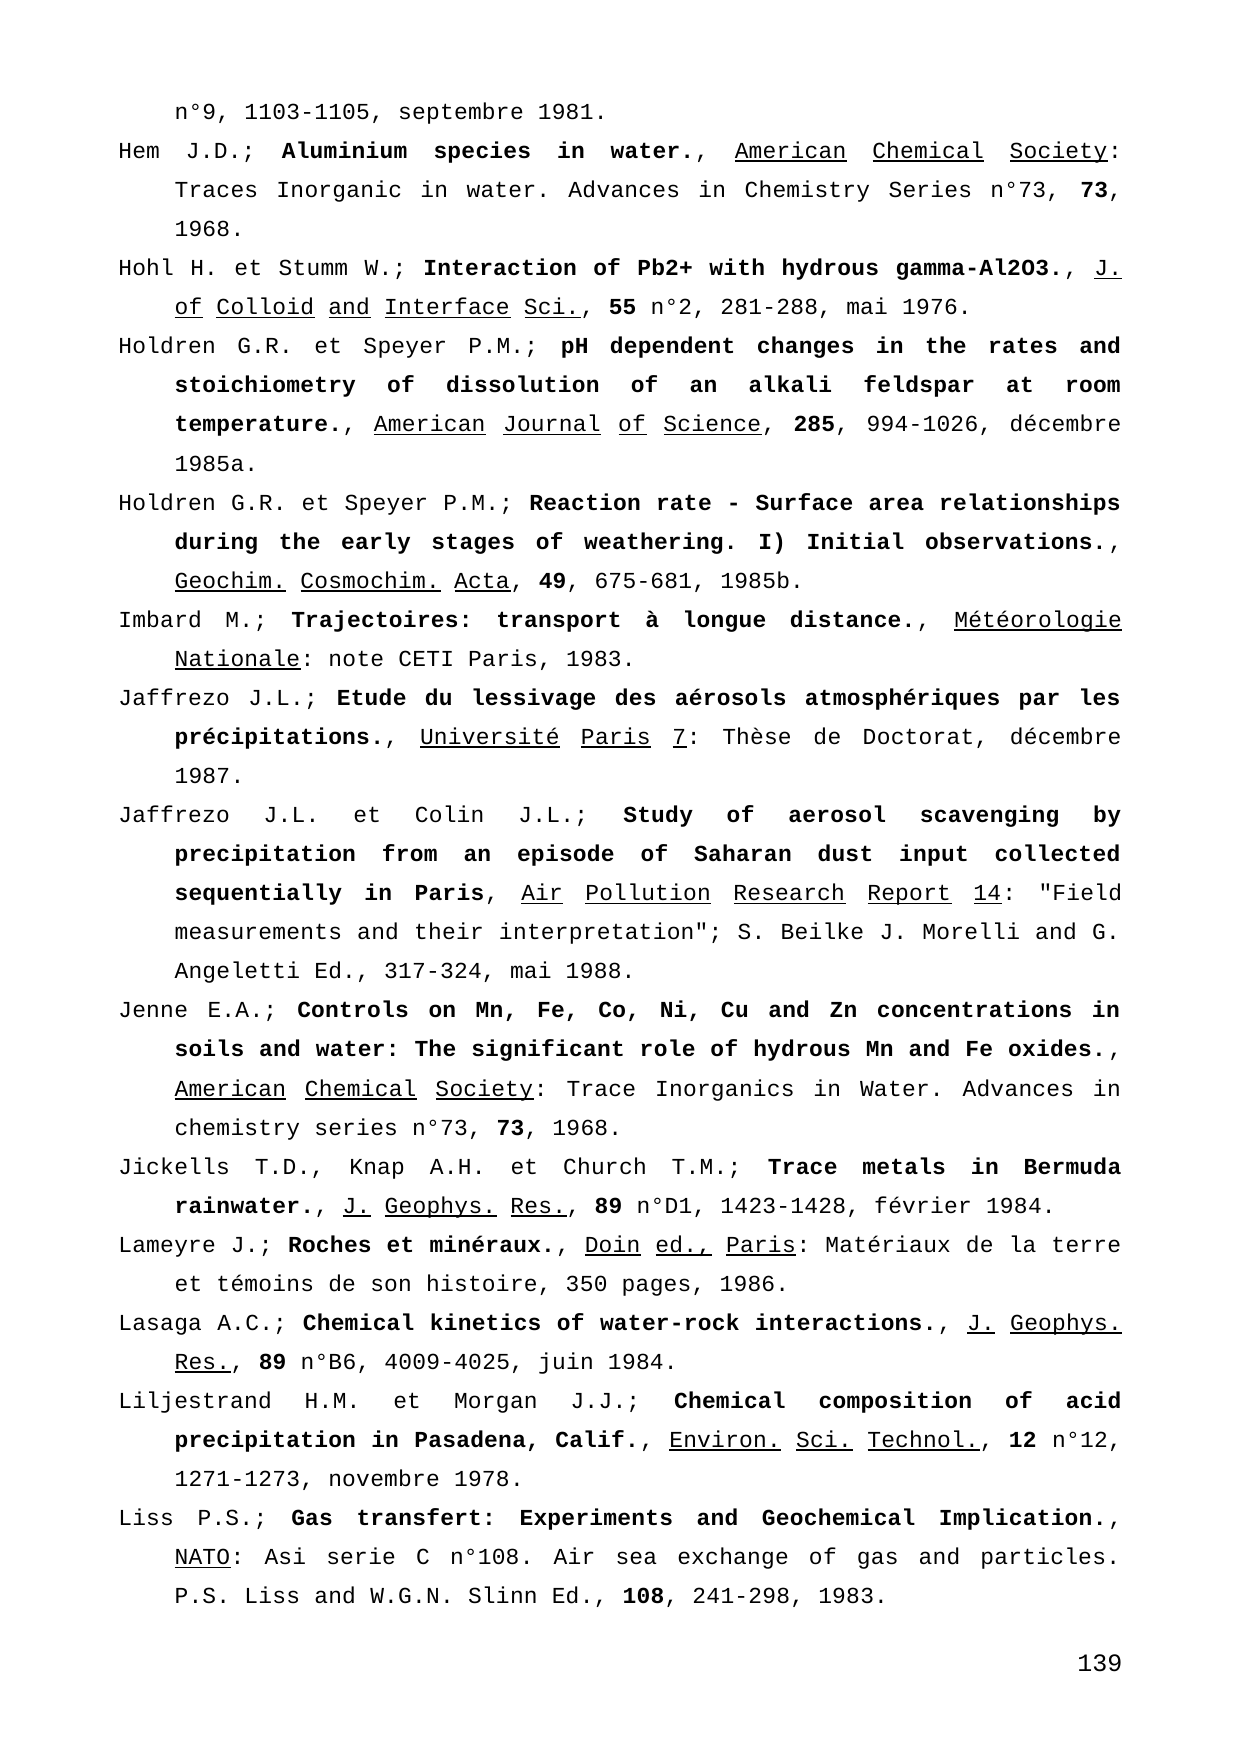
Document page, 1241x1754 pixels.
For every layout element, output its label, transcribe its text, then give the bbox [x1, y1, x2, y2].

text Lasaga A.C.; Chemical kinetics of water-rock interactions., J. Geophys. Res., 89 n°B6, 4009-4025, juin 1984. [118, 1311, 1122, 1376]
text Jickells T.D., Knap A.H. et Church T.M.; Trace metals in Bermuda rainwater., J. Geophys. Res., 89 n°D1, 1423-1428, février 1984. [118, 1155, 1122, 1220]
text Jaffrezo J.L. et Colin J.L.; Study of aerosol scavenging by precipitation from an episode of Saharan dust input collected sequentially in Paris, Air Pollution Research Report 14: "Field measurements and their interpretation"; S. Beilke J. Morelli and G. Angeletti Ed., 317-324, mai 1988. [118, 803, 1122, 986]
text Liss P.S.; Gas transfert: Experiments and Geochemical Implication., NATO: Asi serie C n°108. Air sea exchange of gas and particles. P.S. Liss and W.G.N. Slinn Ed., 108, 241-298, 1983. [118, 1507, 1122, 1611]
text Holdren G.R. et Speyer P.M.; Reaction rate - Surface area relationships during the early stages of weathering. I) Initial observations., Geochim. Cosmochim. Acta, 49, 675-681, 1985b. [118, 491, 1122, 595]
text Jaffrezo J.L.; Etude du lessivage des aérosols atmosphériques par les précipitations., Université Paris 7: Thèse de Doctorat, décembre 1987. [118, 686, 1122, 791]
text Imbard M.; Trajectoires: transport à longue distance., Météorologie Nationale: note CETI Paris, 1983. [118, 608, 1122, 673]
text Liljestrand H.M. et Morgan J.J.; Chemical composition of acid precipitation in Pasadena, Calif., Environ. Sci. Technol., 12 n°12, 1271-1273, novembre 1978. [118, 1389, 1122, 1494]
text Jenne E.A.; Controls on Mn, Fe, Co, Ni, Cu and Zn concentrations in soils and water: The significant role of hydrous Mn and Fe oxides., American Chemical Society: Trace Inorganics in Water. Advances in chemistry series n°73, 73, 1968. [118, 999, 1122, 1142]
text Hohl H. et Stumm W.; Interaction of Pb2+ with hydrous gamma-Al2O3., J. of Colloid and Interface Sci., 55 n°2, 281-288, mai 1976. [118, 257, 1122, 322]
text Lameyre J.; Roches et minéraux., Doin ed., Paris: Matériaux de la terre et témoins de son histoire, 350 pages, 1986. [118, 1233, 1122, 1298]
text n°9, 1103-1105, septembre 1981. [118, 100, 1122, 126]
text Holdren G.R. et Speyer P.M.; pH dependent changes in the rates and stoichiometry of dissolution of an alkali feldspar at room temperature., American Journal of Science, 285, 994-1026, décembre 1985a. [118, 335, 1122, 478]
text Hem J.D.; Aluminium species in water., American Chemical Society: Traces Inorganic in water. Advances in Chemistry Series n°73, 73, 1968. [118, 139, 1122, 244]
